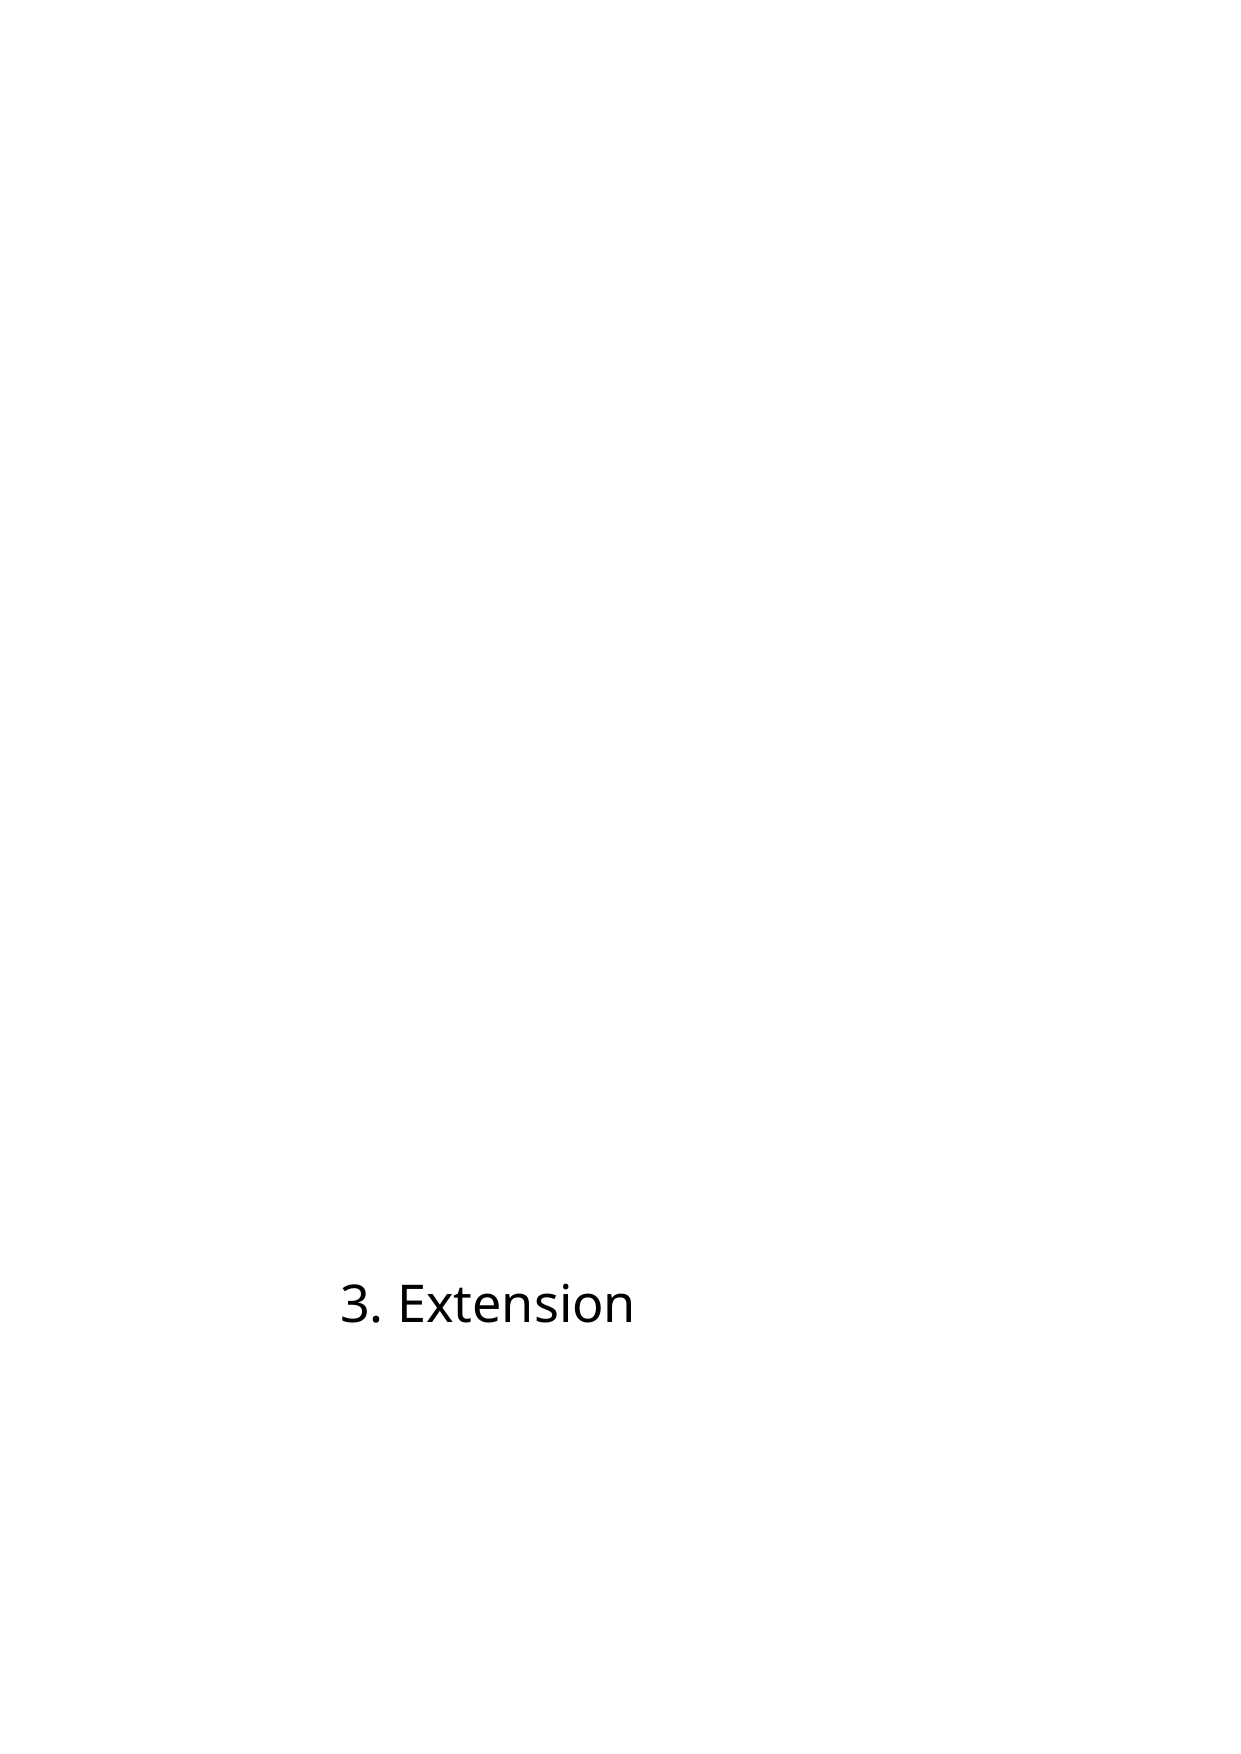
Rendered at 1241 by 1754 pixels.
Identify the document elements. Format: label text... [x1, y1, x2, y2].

text 3. Extension [340, 1266, 1122, 1337]
